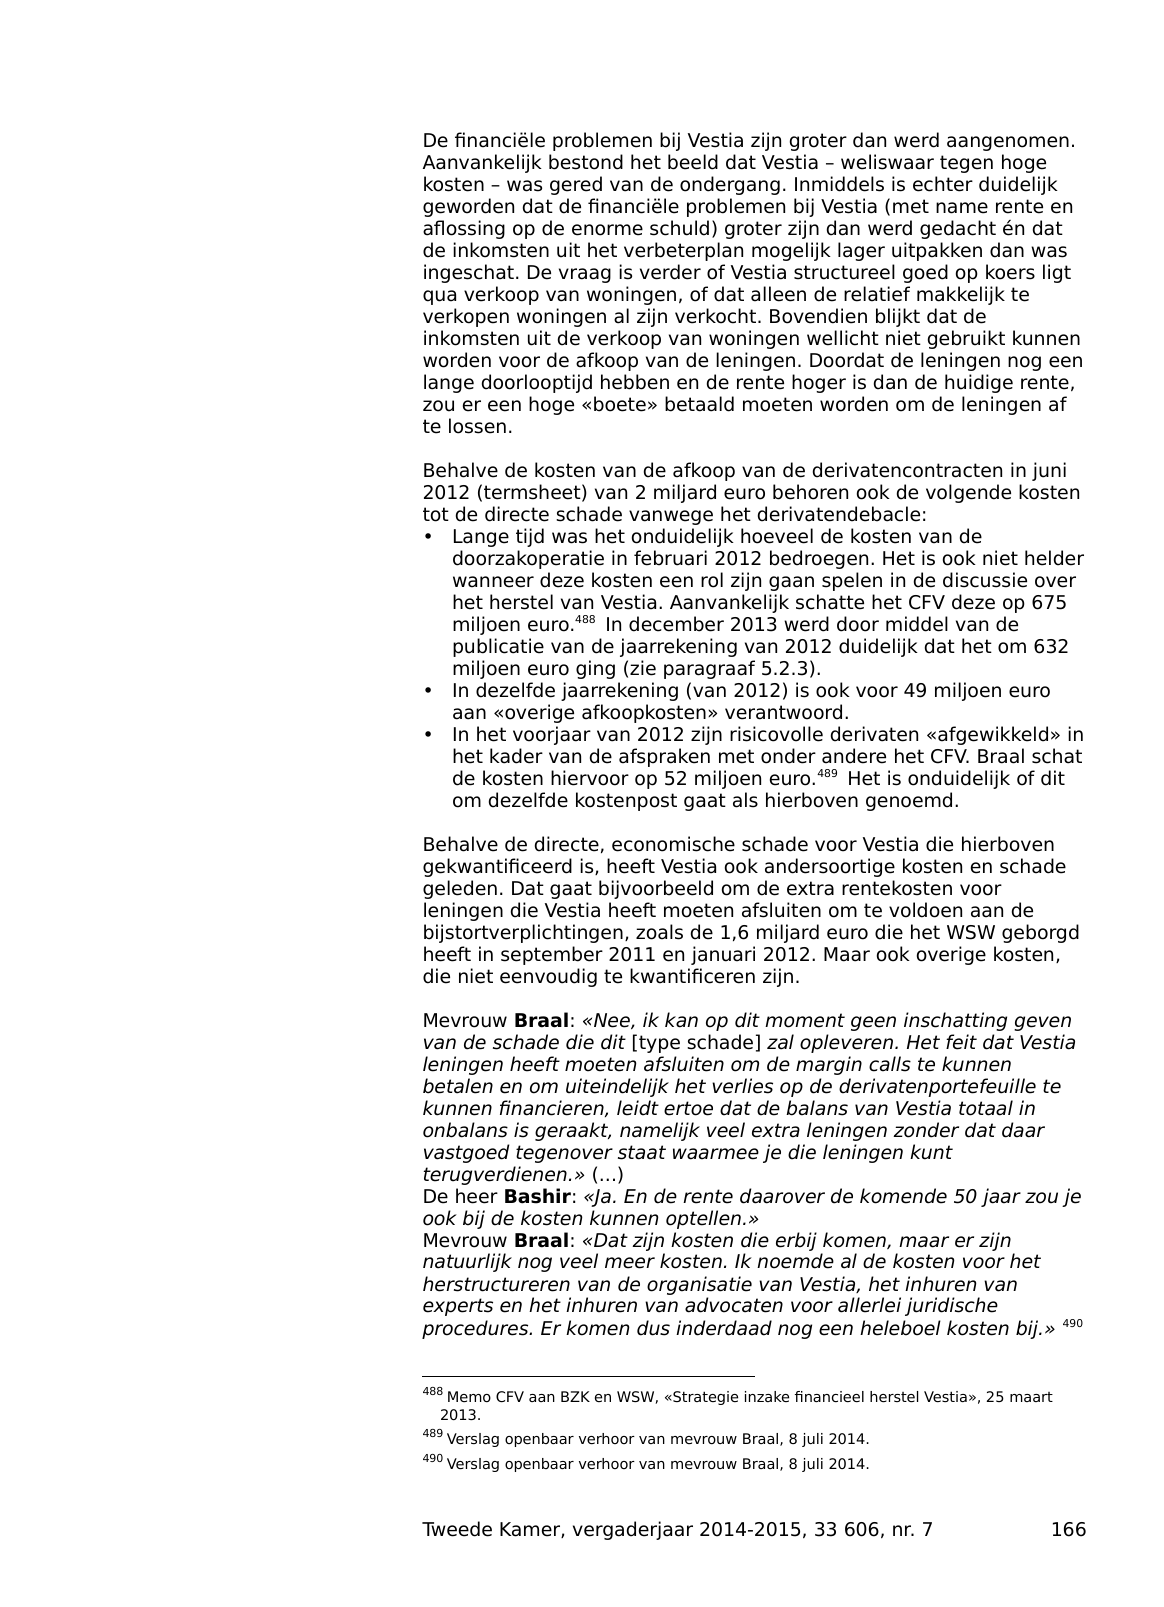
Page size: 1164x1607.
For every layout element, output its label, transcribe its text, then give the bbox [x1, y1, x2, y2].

text Verslag openbaar verhoor van mevrouw Braal, 8 juli 2014. [422, 1427, 1087, 1449]
text • Lange tijd was het onduidelijk hoeveel de kosten van de doorzakoperatie in februari 2012 bedroegen. Het is ook niet helder wanneer deze kosten een rol zijn gaan spelen in de discussie over het herstel van Vestia. Aanvankelijk schatte het CFV deze op 675 miljoen euro. In december 2013 werd door middel van de publicatie van de jaarrekening van 2012 duidelijk dat het om 632 miljoen euro ging (zie paragraaf 5.2.3). [422, 526, 1087, 679]
text Mevrouw Braal: «Dat zijn kosten die erbij komen, maar er zijn natuurlijk nog veel meer kosten. Ik noemde al de kosten voor het herstructureren van de organisatie van Vestia, het inhuren van experts en het inhuren van advocaten voor allerlei juridische procedures. Er komen dus inderdaad nog een heleboel kosten bij.» [422, 1229, 1087, 1339]
text De financiële problemen bij Vestia zijn groter dan werd aangenomen. Aanvankelijk bestond het beeld dat Vestia – weliswaar tegen hoge kosten – was gered van de ondergang. Inmiddels is echter duidelijk geworden dat de financiële problemen bij Vestia (met name rente en aflossing op de enorme schuld) groter zijn dan werd gedacht én dat de inkomsten uit het verbeterplan mogelijk lager uitpakken dan was ingeschat. De vraag is verder of Vestia structureel goed op koers ligt qua verkoop van woningen, of dat alleen de relatief makkelijk te verkopen woningen al zijn verkocht. Bovendien blijkt dat de inkomsten uit de verkoop van woningen wellicht niet gebruikt kunnen worden voor de afkoop van de leningen. Doordat de leningen nog een lange doorlooptijd hebben en de rente hoger is dan de huidige rente, zou er een hoge «boete» betaald moeten worden om de leningen af te lossen. [422, 130, 1087, 438]
text Memo CFV aan BZK en WSW, «Strategie inzake financieel herstel Vestia», 25 maart 2013. [422, 1385, 1087, 1424]
text Verslag openbaar verhoor van mevrouw Braal, 8 juli 2014. [422, 1452, 1087, 1474]
text • In dezelfde jaarrekening (van 2012) is ook voor 49 miljoen euro aan «overige afkoopkosten» verantwoord. [422, 679, 1087, 723]
text Behalve de kosten van de afkoop van de derivatencontracten in juni 2012 (termsheet) van 2 miljard euro behoren ook de volgende kosten tot de directe schade vanwege het derivatendebacle: [422, 460, 1087, 526]
text Mevrouw Braal: «Nee, ik kan op dit moment geen inschatting geven van de schade die dit [type schade] zal opleveren. Het feit dat Vestia leningen heeft moeten afsluiten om de margin calls te kunnen betalen en om uiteindelijk het verlies op de derivatenportefeuille te kunnen financieren, leidt ertoe dat de balans van Vestia totaal in onbalans is geraakt, namelijk veel extra leningen zonder dat daar vastgoed tegenover staat waarmee je die leningen kunt terugverdienen.» (...) [422, 1010, 1087, 1186]
text • In het voorjaar van 2012 zijn risicovolle derivaten «afgewikkeld» in het kader van de afspraken met onder andere het CFV. Braal schat de kosten hiervoor op 52 miljoen euro. Het is onduidelijk of dit om dezelfde kostenpost gaat als hierboven genoemd. [422, 723, 1087, 811]
text Behalve de directe, economische schade voor Vestia die hierboven gekwantificeerd is, heeft Vestia ook andersoortige kosten en schade geleden. Dat gaat bijvoorbeeld om de extra rentekosten voor leningen die Vestia heeft moeten afsluiten om te voldoen aan de bijstortverplichtingen, zoals de 1,6 miljard euro die het WSW geborgd heeft in september 2011 en januari 2012. Maar ook overige kosten, die niet eenvoudig te kwantificeren zijn. [422, 834, 1087, 987]
text De heer Bashir: «Ja. En de rente daarover de komende 50 jaar zou je ook bij de kosten kunnen optellen.» [422, 1186, 1087, 1229]
